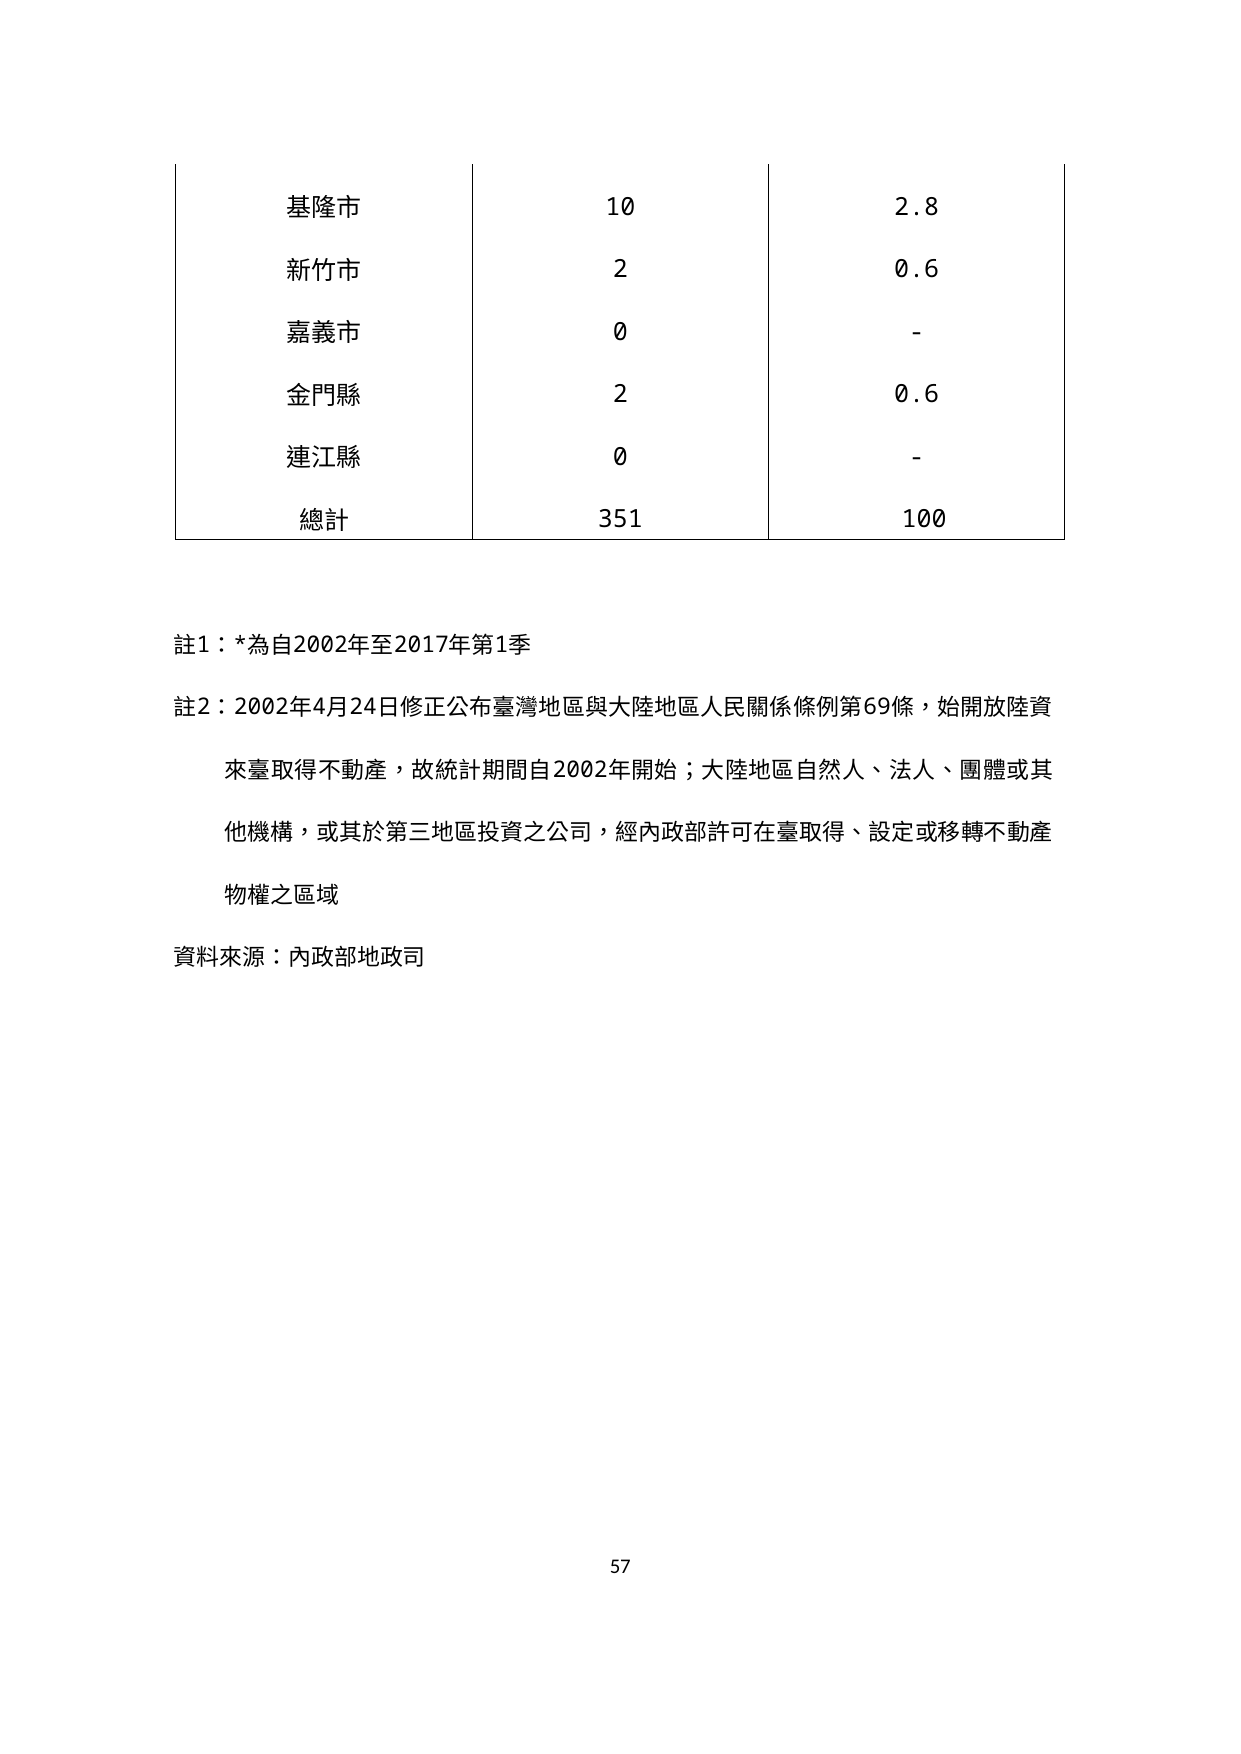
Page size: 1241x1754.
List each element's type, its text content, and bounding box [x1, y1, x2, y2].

table_cell 嘉義市 [176, 289, 472, 352]
table_cell 總計 [176, 477, 472, 539]
table_cell 351 [473, 477, 768, 539]
table_cell 10 [473, 164, 768, 227]
table_cell 2 [473, 352, 768, 414]
table_cell - [769, 289, 1064, 352]
table_cell - [769, 414, 1064, 477]
table_cell 連江縣 [176, 414, 472, 477]
table_cell 0 [473, 414, 768, 477]
table_cell 金門縣 [176, 352, 472, 414]
text 註2：2002年4月24日修正公布臺灣地區與大陸地區人民關係條例第69條，始開放陸資來臺取得不動產，故統計期間自2002年開始；大陸地區自然人、法人、團體或其他機構，或其於第三地區投資之公司，經內政部許可在臺取得、設定或移轉不動產物權之區域 [173, 664, 1053, 914]
table_cell 100 [769, 477, 1064, 539]
table_cell 新竹市 [176, 227, 472, 289]
text 資料來源：內政部地政司 [173, 914, 1053, 977]
table_cell 2 [473, 227, 768, 289]
text 註1：*為自2002年至2017年第1季 [173, 602, 1053, 664]
table_cell 0.6 [769, 227, 1064, 289]
table_cell 0 [473, 289, 768, 352]
table_cell 2.8 [769, 164, 1064, 227]
table_cell 基隆市 [176, 164, 472, 227]
table_cell 0.6 [769, 352, 1064, 414]
